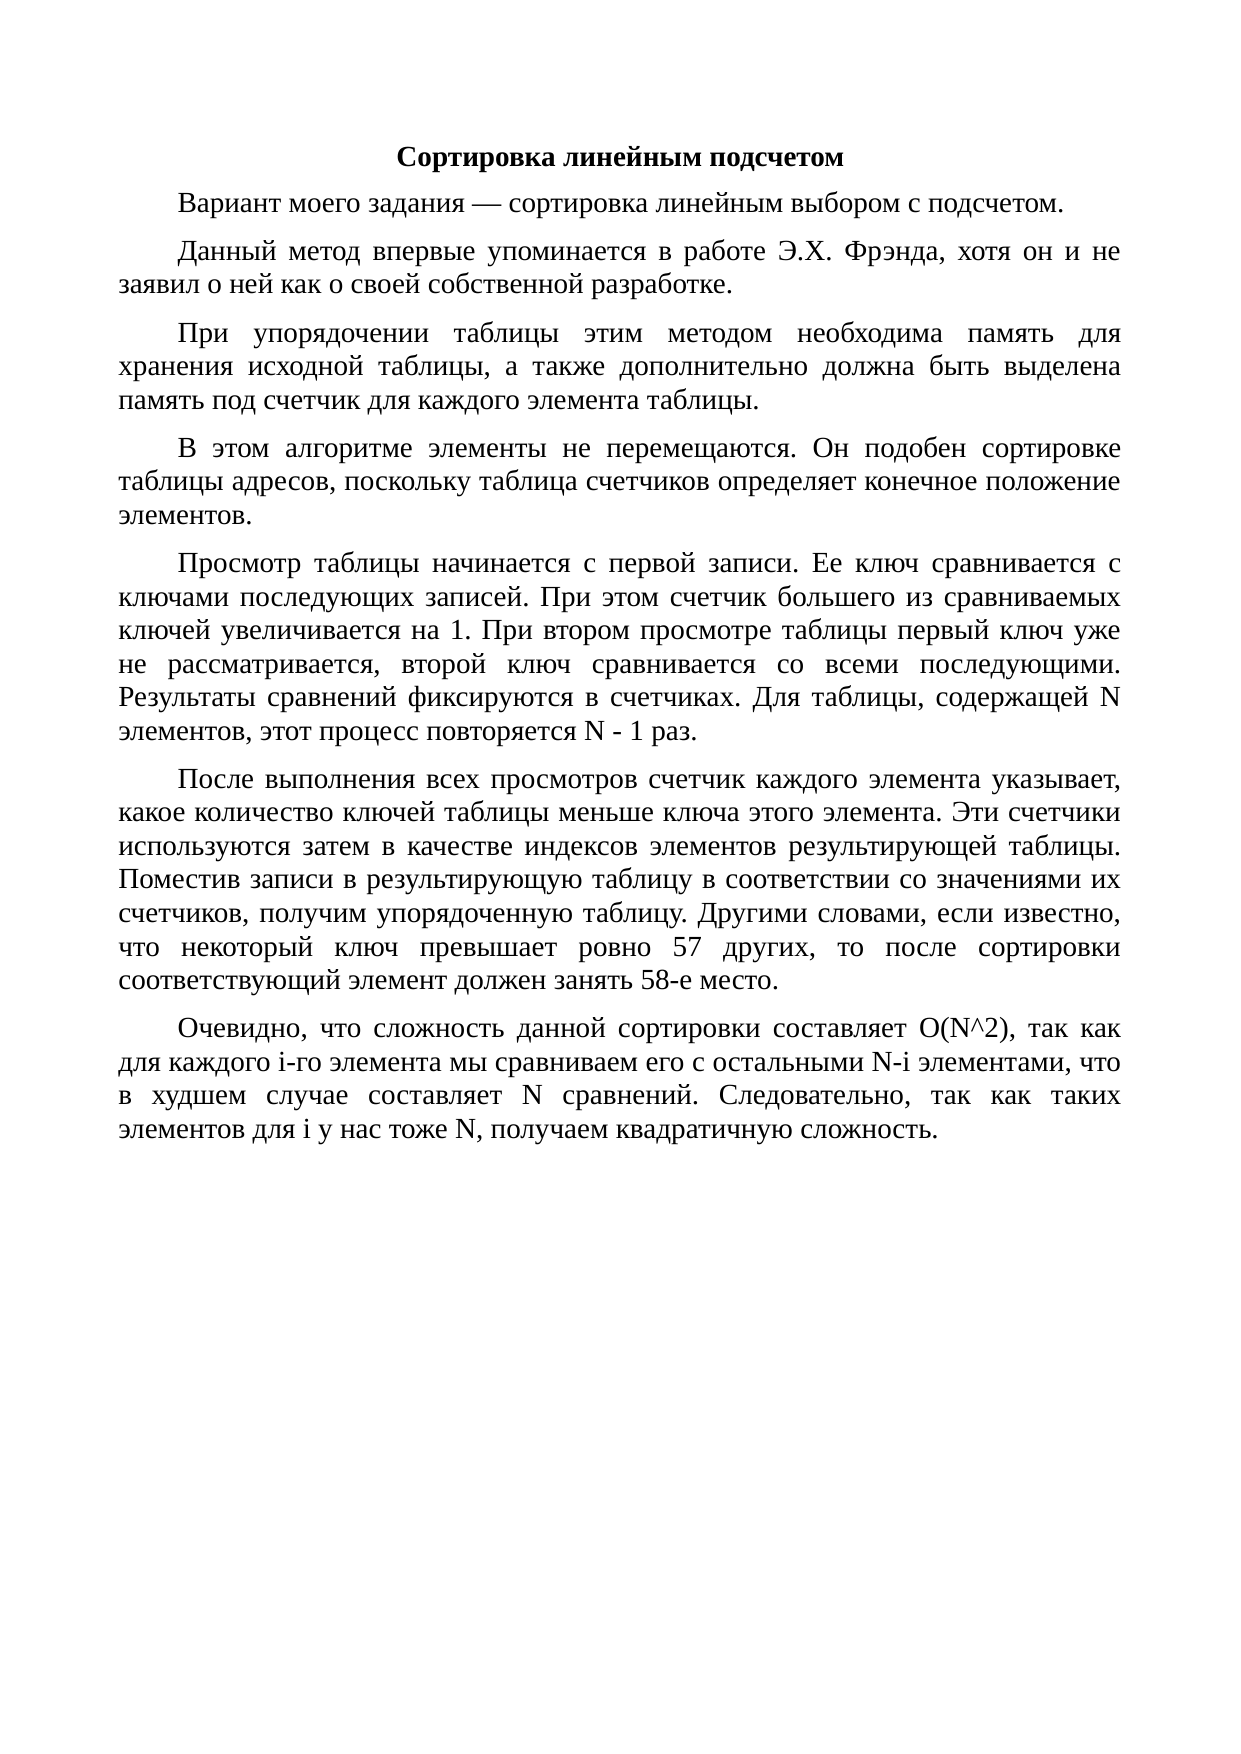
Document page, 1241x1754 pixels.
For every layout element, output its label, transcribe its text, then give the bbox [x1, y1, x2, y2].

text Данный метод впервые упоминается в работе Э.Х. Фрэнда, хотя он и не заявил о ней как о своей собственной разработке. [118, 233, 1122, 300]
text Вариант моего задания — сортировка линейным выбором с подсчетом. [118, 185, 1122, 218]
text При упорядочении таблицы этим методом необходима память для хранения исходной таблицы, а также дополнительно должна быть выделена память под счетчик для каждого элемента таблицы. [118, 315, 1122, 415]
text Просмотр таблицы начинается с первой записи. Ее ключ сравнивается с ключами последующих записей. При этом счетчик большего из сравниваемых ключей увеличивается на 1. При втором просмотре таблицы первый ключ уже не рассматривается, второй ключ сравнивается со всеми последующими. Результаты сравнений фиксируются в счетчиках. Для таблицы, содержащей N элементов, этот процесс повторяется N - 1 раз. [118, 545, 1122, 746]
text В этом алгоритме элементы не перемещаются. Он подобен сортировке таблицы адресов, поскольку таблица счетчиков определяет конечное положение элементов. [118, 430, 1122, 531]
text После выполнения всех просмотров счетчик каждого элемента указывает, какое количество ключей таблицы меньше ключа этого элемента. Эти счетчики используются затем в качестве индексов элементов результирующей таблицы. Поместив записи в результирующую таблицу в соответствии со значениями их счетчиков, получим упорядоченную таблицу. Другими словами, если известно, что некоторый ключ превышает ровно 57 других, то после сортировки соответствующий элемент должен занять 58-е место. [118, 761, 1122, 996]
subtitle Сортировка линейным подсчетом [118, 139, 1122, 172]
text Очевидно, что сложность данной сортировки составляет O(N^2), так как для каждого i-го элемента мы сравниваем его с остальными N-i элементами, что в худшем случае составляет N сравнений. Следовательно, так как таких элементов для i у нас тоже N, получаем квадратичную сложность. [118, 1010, 1122, 1144]
